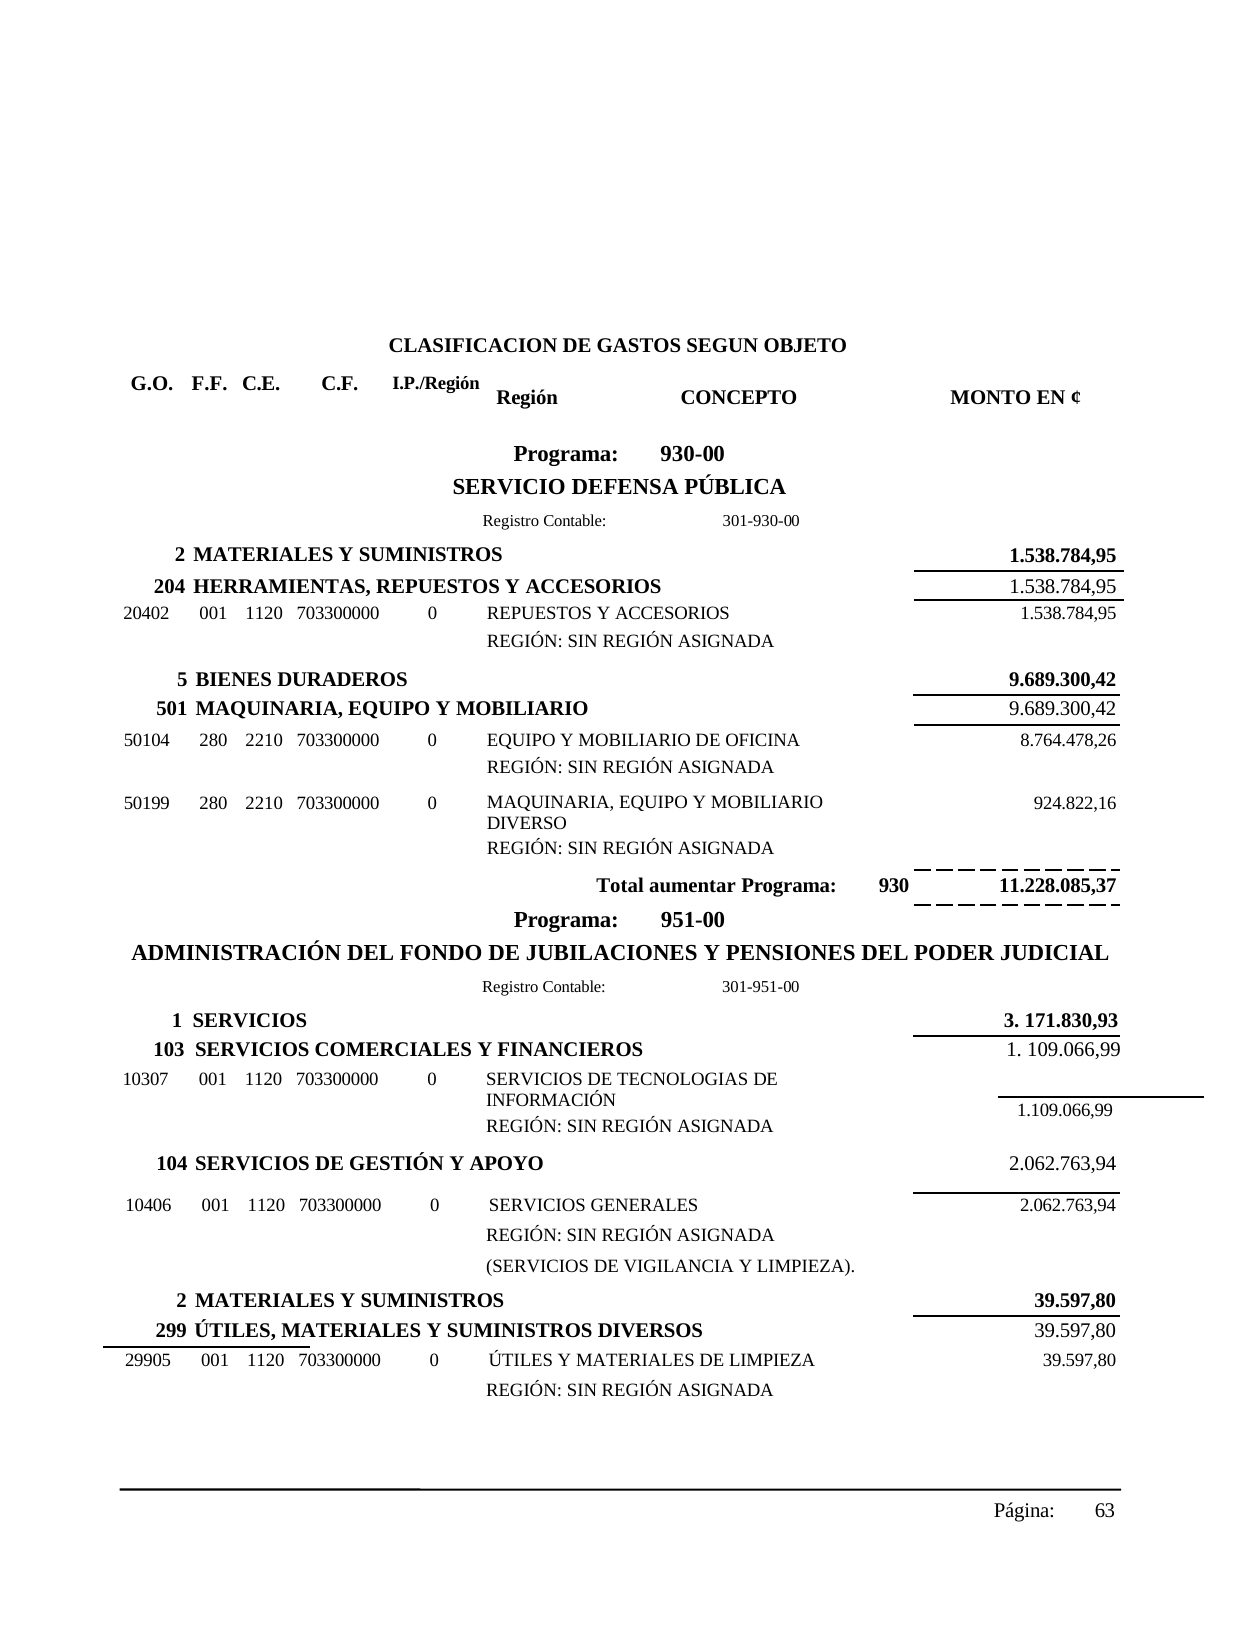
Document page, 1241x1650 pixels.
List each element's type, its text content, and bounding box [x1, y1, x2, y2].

text G.O. F.F. C.E. C.F. I.P./Región [130, 371, 482, 395]
table_cell [859, 836, 914, 869]
text 501 MAQUINARIA, EQUIPO Y MOBILIARIO 9.689.300,42 [103, 693, 1116, 720]
table_cell 280 2210 703300000 [185, 785, 404, 836]
table_cell 924.822,16 [914, 785, 1120, 836]
table_cell REPUESTOS Y ACCESORIOS REGIÓN: SIN REGIÓN ASIGNADA [462, 599, 914, 652]
text Programa: 930-00 [103, 440, 1135, 466]
table_cell [118, 752, 184, 785]
subtitle ADMINISTRACIÓN DEL FONDO DE JUBILACIONES Y PENSIONES DEL PODER JUDICIAL [103, 939, 1109, 966]
table_cell [859, 785, 914, 836]
text INFORMACIÓN [486, 1090, 782, 1111]
table_header 301-930-00 [693, 512, 914, 569]
text REGIÓN: SIN REGIÓN ASIGNADA (SERVICIOS DE VIGILANCIA Y LIMPIEZA). [486, 1224, 857, 1277]
table_cell [118, 836, 462, 932]
table_cell 1.538.784,95 [914, 601, 1123, 652]
table_cell [914, 836, 1120, 869]
table_header 280 2210 703300000 [185, 724, 404, 752]
text 10406 001 1120 703300000 0 SERVICIOS GENERALES 2.062.763,94 [103, 1177, 1116, 1216]
table_header [859, 724, 914, 752]
table_cell [404, 752, 462, 785]
text 1 SERVICIOS 3. 171.830,93 [152, 1008, 1137, 1032]
text CLASIFICACION DE GASTOS SEGUN OBJETO [152, 333, 1083, 357]
table_cell 50199 [118, 785, 184, 836]
text 5 BIENES DURADEROS 9.689.300,42 [103, 667, 1116, 691]
table_cell REGIÓN: SIN REGIÓN ASIGNADA [462, 752, 858, 785]
table_header 50104 [118, 724, 184, 752]
text 104 SERVICIOS DE GESTIÓN Y APOYO 2.062.763,94 [103, 1150, 1116, 1174]
text 103 SERVICIOS COMERCIALES Y FINANCIEROS 1. 109.066,99 [153, 1034, 1137, 1061]
text 299 ÚTILES, MATERIALES Y SUMINISTROS DIVERSOS 39.597,80 [103, 1314, 1116, 1342]
table_cell REGIÓN: SIN REGIÓN ASIGNADA [462, 836, 858, 869]
text Registro Contable: 301-951-00 [144, 977, 1137, 996]
table_cell Programa: 951-00 [462, 904, 858, 932]
table_header Registro Contable: 2 MATERIALES Y SUMINISTROS [118, 512, 693, 569]
text 10307 001 1120 703300000 0 SERVICIOS DE TECNOLOGIAS DE [122, 1069, 782, 1090]
table_cell [914, 904, 1120, 932]
table_cell [185, 752, 404, 785]
text CONCEPTO MONTO EN ¢ [680, 385, 1137, 409]
table_header 1.538.784,95 [914, 512, 1123, 569]
subtitle SERVICIO DEFENSA PÚBLICA [152, 473, 1086, 500]
table_cell 1.538.784,95 [914, 572, 1123, 599]
table_header 8.764.478,26 [914, 726, 1120, 752]
table_cell MAQUINARIA, EQUIPO Y MOBILIARIO DIVERSO [462, 785, 858, 836]
text 2 MATERIALES Y SUMINISTROS 39.597,80 [103, 1288, 1116, 1312]
text 29905 001 1120 703300000 0 ÚTILES Y MATERIALES DE LIMPIEZA 39.597,80 [103, 1349, 1116, 1371]
text 1.109.066,99 [1017, 1099, 1137, 1121]
table_cell 11.228.085,37 [914, 869, 1120, 904]
table_cell 001 1120 703300000 0 [185, 599, 462, 652]
table_cell 204 HERRAMIENTAS, REPUESTOS Y ACCESORIOS [118, 570, 693, 599]
table_cell 0 [404, 785, 462, 836]
text Región [496, 385, 563, 409]
text REGIÓN: SIN REGIÓN ASIGNADA [486, 1114, 782, 1136]
table_cell 20402 [118, 599, 184, 652]
table_cell [914, 752, 1120, 785]
table_cell [859, 752, 914, 785]
text REGIÓN: SIN REGIÓN ASIGNADA [486, 1378, 1137, 1400]
table_cell [859, 904, 914, 932]
table_cell [693, 570, 914, 599]
table_header EQUIPO Y MOBILIARIO DE OFICINA [462, 724, 858, 752]
table_header 0 [404, 724, 462, 752]
table_cell 930 [859, 869, 914, 904]
table_cell Total aumentar Programa: [462, 869, 858, 904]
